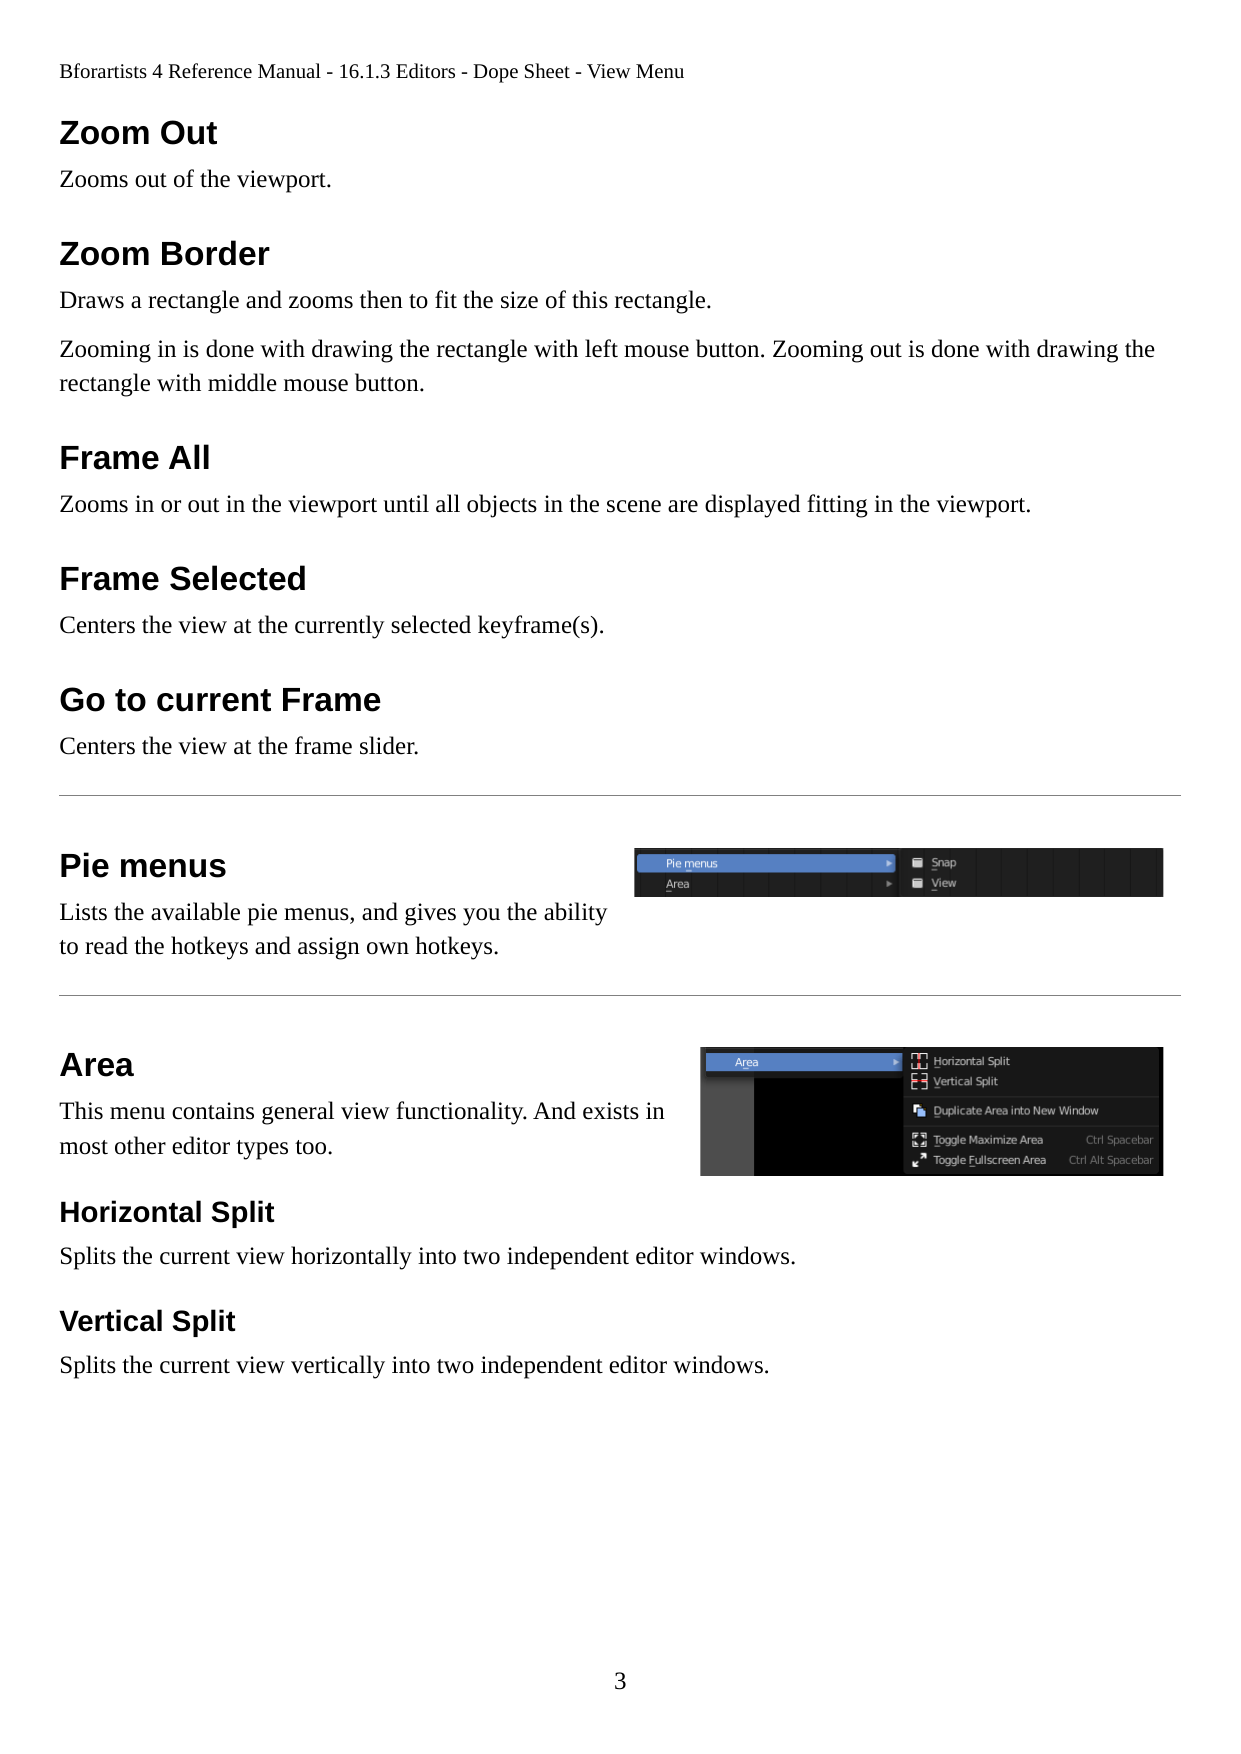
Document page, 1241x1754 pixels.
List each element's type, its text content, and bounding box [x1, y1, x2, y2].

subtitle Zoom Border [59, 234, 1181, 272]
subtitle Area [59, 1045, 1181, 1084]
text Zooms out of the viewport. [59, 164, 1181, 192]
subtitle Vertical Split [59, 1304, 1181, 1338]
text This menu contains general view functionality. And exists in most other editor types too. [59, 1096, 700, 1159]
subtitle Go to current Frame [59, 680, 1181, 719]
text Lists the available pie menus, and gives you the ability to read the hotkeys and assign own hotkeys. [59, 897, 1181, 960]
text Zooming in is done with drawing the rectangle with left mouse button. Zooming out is done with drawing the rectangle with middle mouse button. [59, 334, 1181, 397]
picture [700, 1047, 1164, 1176]
text Draws a rectangle and zooms then to fit the size of this rectangle. [59, 285, 1181, 313]
text Centers the view at the frame slider. [59, 731, 1181, 760]
text Splits the current view vertically into two independent editor windows. [59, 1351, 1181, 1379]
subtitle Pie menus [59, 846, 1181, 884]
subtitle Frame All [59, 438, 1181, 477]
subtitle Horizontal Split [59, 1194, 1181, 1228]
text Centers the view at the currently selected keyframe(s). [59, 610, 1181, 639]
text Zooms in or out in the viewport until all objects in the scene are displayed fitting in the viewport. [59, 489, 1181, 518]
subtitle Frame Selected [59, 559, 1181, 598]
subtitle Zoom Out [59, 113, 1181, 151]
picture [634, 848, 1164, 897]
text Splits the current view horizontally into two independent editor windows. [59, 1241, 1181, 1269]
